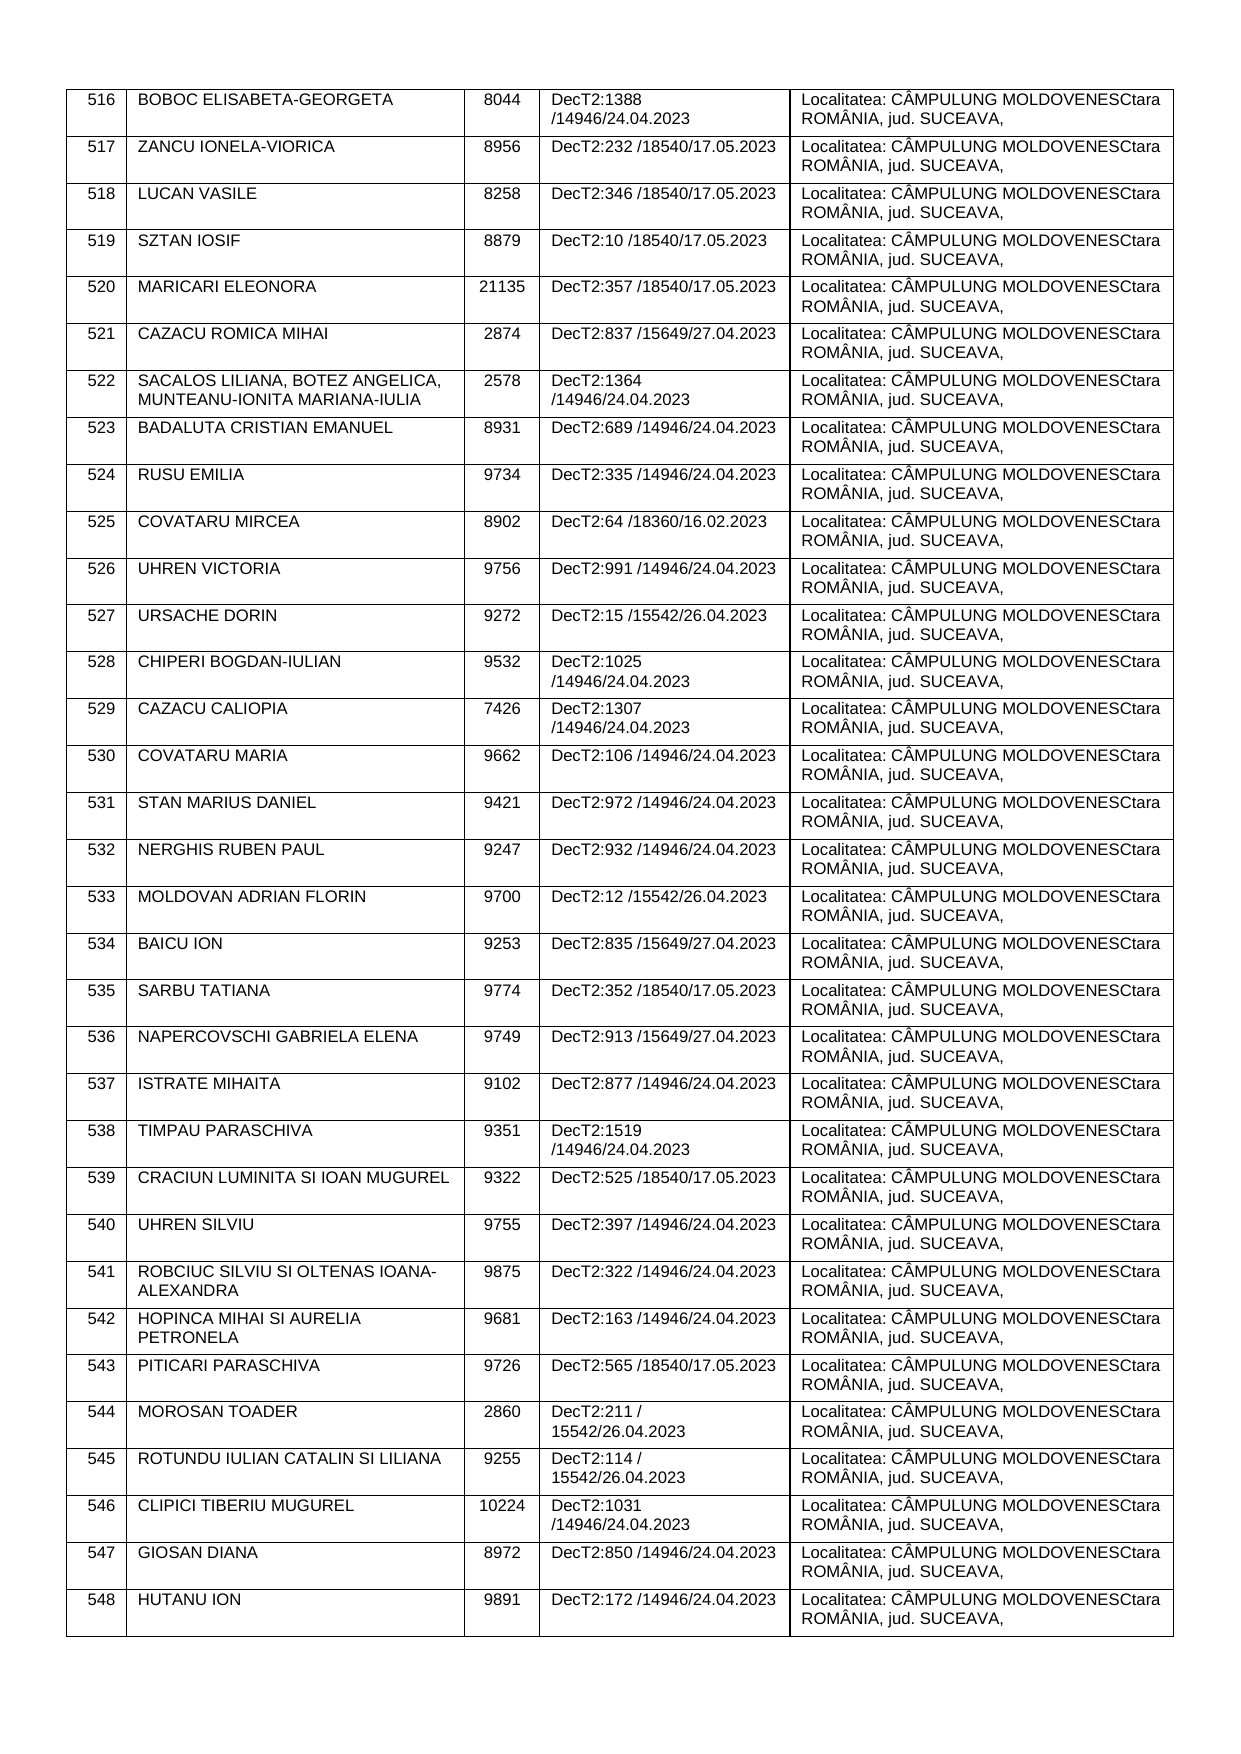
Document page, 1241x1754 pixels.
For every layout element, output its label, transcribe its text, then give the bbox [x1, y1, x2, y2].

table_cell 9247 [465, 840, 539, 886]
table_cell 8879 [465, 230, 539, 276]
table_cell DecT2:335 /14946/24.04.2023 [540, 465, 789, 511]
table_cell Localitatea: CÂMPULUNG MOLDOVENESCtara ROMÂNIA, jud. SUCEAVA, [791, 230, 1173, 276]
table_cell COVATARU MARIA [127, 746, 464, 792]
table_cell CRACIUN LUMINITA SI IOAN MUGUREL [127, 1168, 464, 1214]
table_cell CHIPERI BOGDAN-IULIAN [127, 652, 464, 698]
table_cell 9700 [465, 887, 539, 932]
table_cell 529 [67, 699, 126, 745]
table_cell DecT2:835 /15649/27.04.2023 [540, 934, 789, 979]
table_cell 542 [67, 1309, 126, 1354]
table_cell 9102 [465, 1074, 539, 1120]
table_cell NERGHIS RUBEN PAUL [127, 840, 464, 886]
table_cell 517 [67, 137, 126, 182]
table_cell CAZACU CALIOPIA [127, 699, 464, 745]
table_cell Localitatea: CÂMPULUNG MOLDOVENESCtara ROMÂNIA, jud. SUCEAVA, [791, 887, 1173, 932]
table_cell DecT2:15 /15542/26.04.2023 [540, 605, 789, 651]
table_cell DecT2:397 /14946/24.04.2023 [540, 1215, 789, 1261]
table_cell BAICU ION [127, 934, 464, 979]
table_cell 9756 [465, 559, 539, 604]
table_cell DecT2:991 /14946/24.04.2023 [540, 559, 789, 604]
table_cell DecT2:525 /18540/17.05.2023 [540, 1168, 789, 1214]
table_cell 530 [67, 746, 126, 792]
table_cell 537 [67, 1074, 126, 1120]
table_cell 544 [67, 1402, 126, 1448]
table_cell DecT2:211 / 15542/26.04.2023 [540, 1402, 789, 1448]
table_cell 525 [67, 512, 126, 557]
table_cell Localitatea: CÂMPULUNG MOLDOVENESCtara ROMÂNIA, jud. SUCEAVA, [791, 1027, 1173, 1073]
table_cell 9755 [465, 1215, 539, 1261]
table_cell 9322 [465, 1168, 539, 1214]
table_cell SARBU TATIANA [127, 980, 464, 1026]
table_cell 541 [67, 1262, 126, 1307]
table_cell Localitatea: CÂMPULUNG MOLDOVENESCtara ROMÂNIA, jud. SUCEAVA, [791, 1309, 1173, 1354]
table_cell HUTANU ION [127, 1590, 464, 1636]
table_cell Localitatea: CÂMPULUNG MOLDOVENESCtara ROMÂNIA, jud. SUCEAVA, [791, 793, 1173, 839]
table_cell 534 [67, 934, 126, 979]
table_cell 523 [67, 418, 126, 464]
table_cell 543 [67, 1355, 126, 1401]
table_cell 9774 [465, 980, 539, 1026]
table_cell DecT2:163 /14946/24.04.2023 [540, 1309, 789, 1354]
table_cell DecT2:10 /18540/17.05.2023 [540, 230, 789, 276]
table_cell 2860 [465, 1402, 539, 1448]
table_cell 9891 [465, 1590, 539, 1636]
table_cell Localitatea: CÂMPULUNG MOLDOVENESCtara ROMÂNIA, jud. SUCEAVA, [791, 324, 1173, 370]
table_cell 528 [67, 652, 126, 698]
table_cell Localitatea: CÂMPULUNG MOLDOVENESCtara ROMÂNIA, jud. SUCEAVA, [791, 1074, 1173, 1120]
table_cell 527 [67, 605, 126, 651]
table_cell DecT2:689 /14946/24.04.2023 [540, 418, 789, 464]
table_cell 533 [67, 887, 126, 932]
table_cell DecT2:114 / 15542/26.04.2023 [540, 1449, 789, 1495]
table_cell 535 [67, 980, 126, 1026]
table_cell Localitatea: CÂMPULUNG MOLDOVENESCtara ROMÂNIA, jud. SUCEAVA, [791, 184, 1173, 229]
table_cell 8902 [465, 512, 539, 557]
table_cell Localitatea: CÂMPULUNG MOLDOVENESCtara ROMÂNIA, jud. SUCEAVA, [791, 90, 1173, 136]
table_cell DecT2:352 /18540/17.05.2023 [540, 980, 789, 1026]
table_cell Localitatea: CÂMPULUNG MOLDOVENESCtara ROMÂNIA, jud. SUCEAVA, [791, 652, 1173, 698]
table_cell Localitatea: CÂMPULUNG MOLDOVENESCtara ROMÂNIA, jud. SUCEAVA, [791, 418, 1173, 464]
table_cell Localitatea: CÂMPULUNG MOLDOVENESCtara ROMÂNIA, jud. SUCEAVA, [791, 465, 1173, 511]
table_cell 9351 [465, 1121, 539, 1167]
table_cell BADALUTA CRISTIAN EMANUEL [127, 418, 464, 464]
table_cell Localitatea: CÂMPULUNG MOLDOVENESCtara ROMÂNIA, jud. SUCEAVA, [791, 699, 1173, 745]
table_cell DecT2:357 /18540/17.05.2023 [540, 277, 789, 323]
table_cell 9734 [465, 465, 539, 511]
table_cell BOBOC ELISABETA-GEORGETA [127, 90, 464, 136]
table_cell DecT2:1025 /14946/24.04.2023 [540, 652, 789, 698]
table_cell UHREN SILVIU [127, 1215, 464, 1261]
table_cell 545 [67, 1449, 126, 1495]
table_cell 9875 [465, 1262, 539, 1307]
table_cell DecT2:972 /14946/24.04.2023 [540, 793, 789, 839]
table_cell Localitatea: CÂMPULUNG MOLDOVENESCtara ROMÂNIA, jud. SUCEAVA, [791, 1262, 1173, 1307]
table_cell Localitatea: CÂMPULUNG MOLDOVENESCtara ROMÂNIA, jud. SUCEAVA, [791, 137, 1173, 182]
table_cell 2874 [465, 324, 539, 370]
table_cell DecT2:565 /18540/17.05.2023 [540, 1355, 789, 1401]
table_cell COVATARU MIRCEA [127, 512, 464, 557]
table_cell HOPINCA MIHAI SI AURELIA PETRONELA [127, 1309, 464, 1354]
table_cell 10224 [465, 1496, 539, 1542]
table_cell DecT2:12 /15542/26.04.2023 [540, 887, 789, 932]
table_cell 8972 [465, 1543, 539, 1589]
table_cell 518 [67, 184, 126, 229]
table_cell Localitatea: CÂMPULUNG MOLDOVENESCtara ROMÂNIA, jud. SUCEAVA, [791, 512, 1173, 557]
table_cell TIMPAU PARASCHIVA [127, 1121, 464, 1167]
table_cell 9749 [465, 1027, 539, 1073]
table_cell DecT2:1307 /14946/24.04.2023 [540, 699, 789, 745]
table_cell DecT2:837 /15649/27.04.2023 [540, 324, 789, 370]
table_cell ROTUNDU IULIAN CATALIN SI LILIANA [127, 1449, 464, 1495]
table_cell Localitatea: CÂMPULUNG MOLDOVENESCtara ROMÂNIA, jud. SUCEAVA, [791, 1215, 1173, 1261]
table_cell 516 [67, 90, 126, 136]
table_cell 546 [67, 1496, 126, 1542]
table_cell Localitatea: CÂMPULUNG MOLDOVENESCtara ROMÂNIA, jud. SUCEAVA, [791, 1402, 1173, 1448]
table_cell DecT2:172 /14946/24.04.2023 [540, 1590, 789, 1636]
table_cell Localitatea: CÂMPULUNG MOLDOVENESCtara ROMÂNIA, jud. SUCEAVA, [791, 605, 1173, 651]
table_cell 540 [67, 1215, 126, 1261]
table_cell Localitatea: CÂMPULUNG MOLDOVENESCtara ROMÂNIA, jud. SUCEAVA, [791, 1543, 1173, 1589]
table_cell RUSU EMILIA [127, 465, 464, 511]
table_cell Localitatea: CÂMPULUNG MOLDOVENESCtara ROMÂNIA, jud. SUCEAVA, [791, 277, 1173, 323]
table_cell 21135 [465, 277, 539, 323]
table_cell DecT2:106 /14946/24.04.2023 [540, 746, 789, 792]
table_cell SZTAN IOSIF [127, 230, 464, 276]
table_cell 9662 [465, 746, 539, 792]
table_cell DecT2:64 /18360/16.02.2023 [540, 512, 789, 557]
table_cell CAZACU ROMICA MIHAI [127, 324, 464, 370]
table_cell Localitatea: CÂMPULUNG MOLDOVENESCtara ROMÂNIA, jud. SUCEAVA, [791, 559, 1173, 604]
table_cell 9255 [465, 1449, 539, 1495]
table_cell CLIPICI TIBERIU MUGUREL [127, 1496, 464, 1542]
table_cell URSACHE DORIN [127, 605, 464, 651]
table_cell DecT2:232 /18540/17.05.2023 [540, 137, 789, 182]
table_cell GIOSAN DIANA [127, 1543, 464, 1589]
table_cell Localitatea: CÂMPULUNG MOLDOVENESCtara ROMÂNIA, jud. SUCEAVA, [791, 371, 1173, 417]
table_cell DecT2:1364 /14946/24.04.2023 [540, 371, 789, 417]
table_cell MOROSAN TOADER [127, 1402, 464, 1448]
table_cell DecT2:932 /14946/24.04.2023 [540, 840, 789, 886]
table_cell PITICARI PARASCHIVA [127, 1355, 464, 1401]
table_cell Localitatea: CÂMPULUNG MOLDOVENESCtara ROMÂNIA, jud. SUCEAVA, [791, 980, 1173, 1026]
table_cell LUCAN VASILE [127, 184, 464, 229]
table_cell Localitatea: CÂMPULUNG MOLDOVENESCtara ROMÂNIA, jud. SUCEAVA, [791, 1449, 1173, 1495]
table_cell Localitatea: CÂMPULUNG MOLDOVENESCtara ROMÂNIA, jud. SUCEAVA, [791, 840, 1173, 886]
table_cell 8931 [465, 418, 539, 464]
table_cell 531 [67, 793, 126, 839]
table_cell 548 [67, 1590, 126, 1636]
table_cell DecT2:877 /14946/24.04.2023 [540, 1074, 789, 1120]
table_cell 9726 [465, 1355, 539, 1401]
table_cell DecT2:850 /14946/24.04.2023 [540, 1543, 789, 1589]
table_cell DecT2:1388 /14946/24.04.2023 [540, 90, 789, 136]
table_cell DecT2:346 /18540/17.05.2023 [540, 184, 789, 229]
table_cell Localitatea: CÂMPULUNG MOLDOVENESCtara ROMÂNIA, jud. SUCEAVA, [791, 1590, 1173, 1636]
table_cell UHREN VICTORIA [127, 559, 464, 604]
table_cell SACALOS LILIANA, BOTEZ ANGELICA, MUNTEANU-IONITA MARIANA-IULIA [127, 371, 464, 417]
table_cell DecT2:1031 /14946/24.04.2023 [540, 1496, 789, 1542]
table_cell 536 [67, 1027, 126, 1073]
table_cell 8956 [465, 137, 539, 182]
table_cell 524 [67, 465, 126, 511]
table_cell Localitatea: CÂMPULUNG MOLDOVENESCtara ROMÂNIA, jud. SUCEAVA, [791, 1168, 1173, 1214]
table_cell 519 [67, 230, 126, 276]
table_cell 9532 [465, 652, 539, 698]
table_cell 521 [67, 324, 126, 370]
table_cell 9681 [465, 1309, 539, 1354]
table_cell NAPERCOVSCHI GABRIELA ELENA [127, 1027, 464, 1073]
table_cell 2578 [465, 371, 539, 417]
table_cell ZANCU IONELA-VIORICA [127, 137, 464, 182]
table_cell DecT2:322 /14946/24.04.2023 [540, 1262, 789, 1307]
table_cell DecT2:1519 /14946/24.04.2023 [540, 1121, 789, 1167]
table_cell Localitatea: CÂMPULUNG MOLDOVENESCtara ROMÂNIA, jud. SUCEAVA, [791, 1496, 1173, 1542]
table_cell ISTRATE MIHAITA [127, 1074, 464, 1120]
table_cell 9253 [465, 934, 539, 979]
table_cell 8044 [465, 90, 539, 136]
table_cell 532 [67, 840, 126, 886]
table_cell 522 [67, 371, 126, 417]
table_cell STAN MARIUS DANIEL [127, 793, 464, 839]
table_cell ROBCIUC SILVIU SI OLTENAS IOANA-ALEXANDRA [127, 1262, 464, 1307]
table_cell 9272 [465, 605, 539, 651]
table_cell 539 [67, 1168, 126, 1214]
table_cell Localitatea: CÂMPULUNG MOLDOVENESCtara ROMÂNIA, jud. SUCEAVA, [791, 1121, 1173, 1167]
table_cell DecT2:913 /15649/27.04.2023 [540, 1027, 789, 1073]
table_cell Localitatea: CÂMPULUNG MOLDOVENESCtara ROMÂNIA, jud. SUCEAVA, [791, 1355, 1173, 1401]
table_cell MARICARI ELEONORA [127, 277, 464, 323]
table_cell 547 [67, 1543, 126, 1589]
table_cell 8258 [465, 184, 539, 229]
table_cell 7426 [465, 699, 539, 745]
table_cell MOLDOVAN ADRIAN FLORIN [127, 887, 464, 932]
table_cell 538 [67, 1121, 126, 1167]
table_cell 520 [67, 277, 126, 323]
table_cell Localitatea: CÂMPULUNG MOLDOVENESCtara ROMÂNIA, jud. SUCEAVA, [791, 746, 1173, 792]
table_cell Localitatea: CÂMPULUNG MOLDOVENESCtara ROMÂNIA, jud. SUCEAVA, [791, 934, 1173, 979]
table_cell 9421 [465, 793, 539, 839]
table_cell 526 [67, 559, 126, 604]
